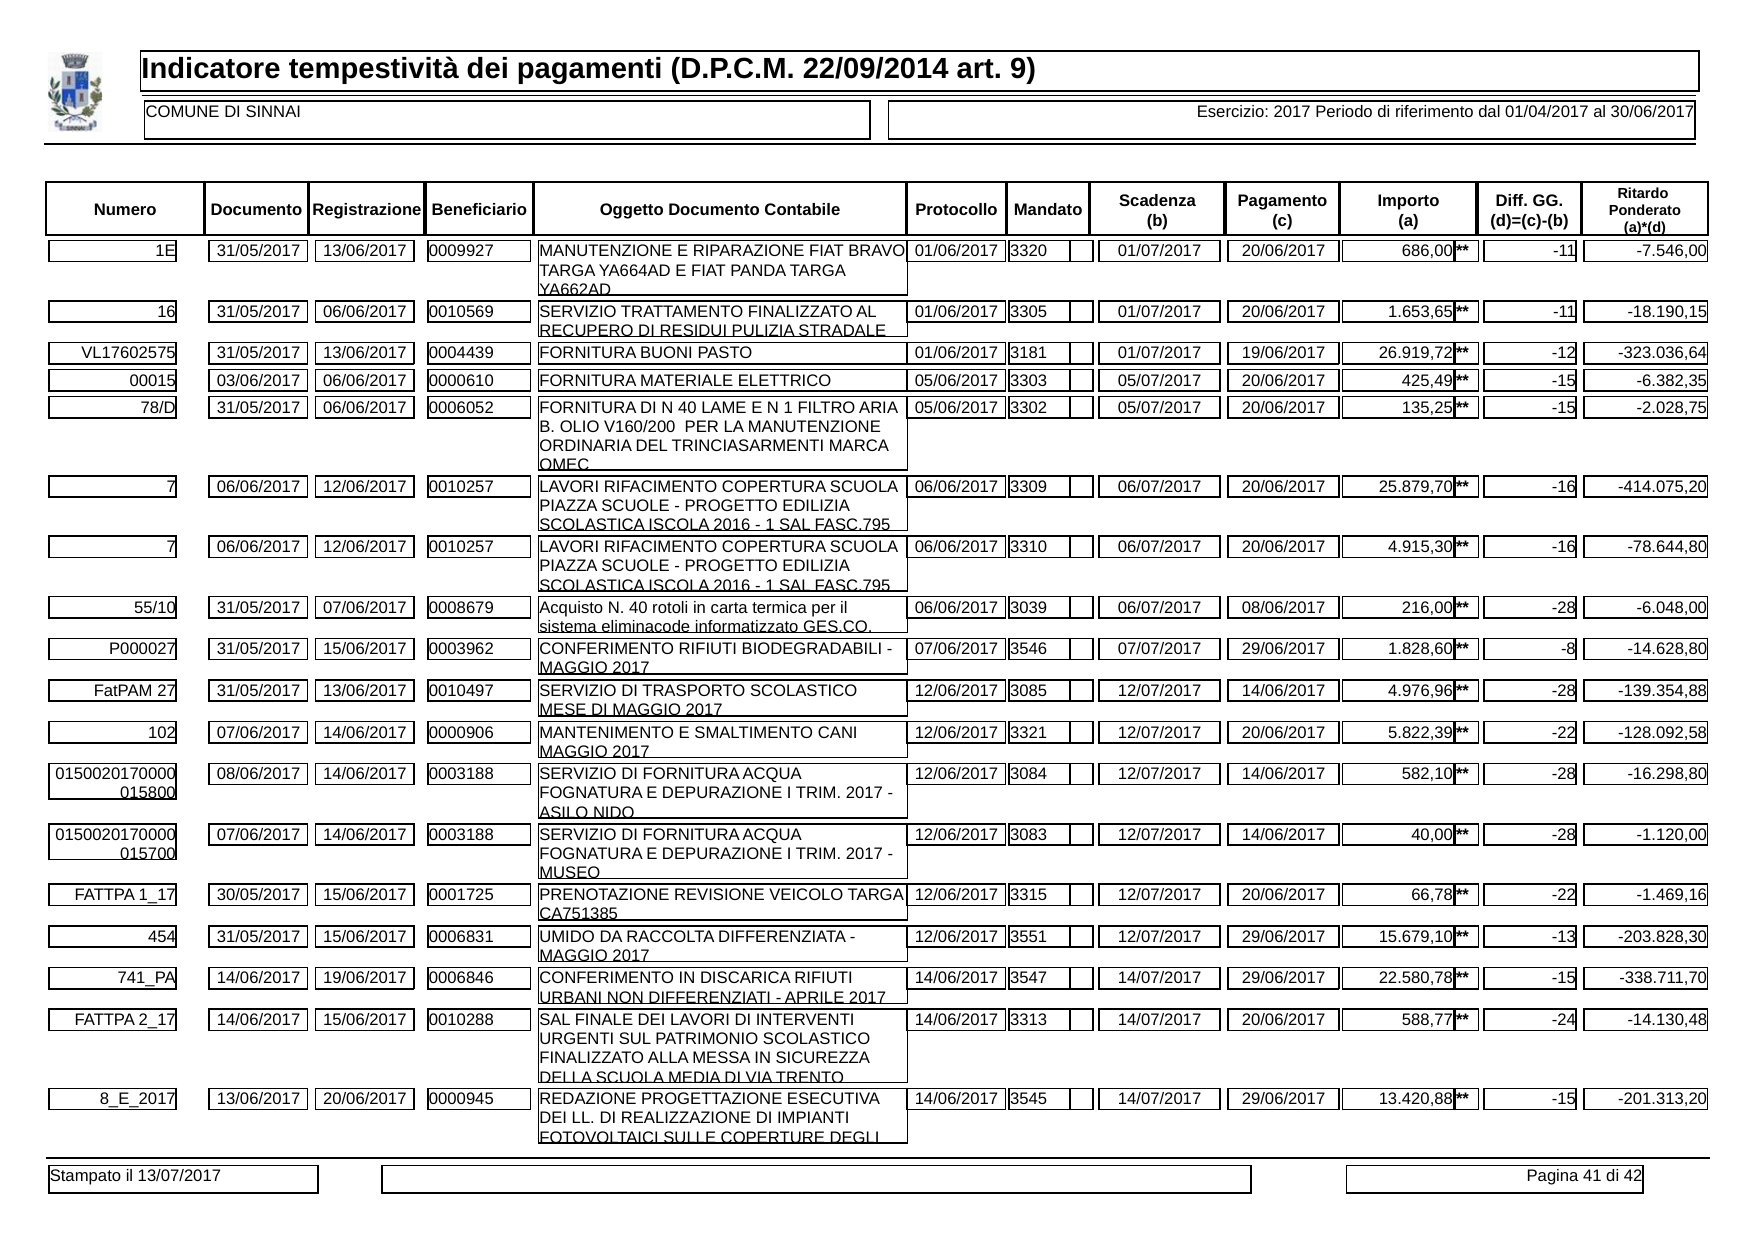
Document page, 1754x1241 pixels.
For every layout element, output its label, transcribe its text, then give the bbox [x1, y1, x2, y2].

text -11 [1485, 302, 1575, 321]
text 0006846 [429, 968, 530, 987]
text Ritardo Ponderato (a)*(d) [1583, 185, 1707, 234]
text 13/06/2017 [316, 241, 413, 260]
text 3083 [1010, 825, 1069, 844]
text -2.028,75 [1585, 397, 1707, 417]
text 30/05/2017 [210, 885, 307, 904]
text 8_E_2017 [50, 1089, 175, 1108]
text 25.879,70 [1343, 477, 1453, 496]
text ** [1456, 1089, 1478, 1108]
text Acquisto N. 40 rotoli in carta termica per il sistema eliminacode informatizzato GES.CO. [539, 597, 907, 632]
text FORNITURA DI N 40 LAME E N 1 FILTRO ARIA B. OLIO V160/200 PER LA MANUTENZIONE ORDINARIA DEL TRINCIASARMENTI MARCA OMEC [539, 397, 907, 469]
text SERVIZIO DI FORNITURA ACQUA FOGNATURA E DEPURAZIONE I TRIM. 2017 - MUSEO [539, 825, 907, 878]
text 7 [50, 537, 175, 556]
text 12/06/2017 [316, 477, 413, 496]
text Pagamento (c) [1227, 191, 1338, 229]
text UMIDO DA RACCOLTA DIFFERENZIATA - MAGGIO 2017 [539, 927, 907, 961]
text 29/06/2017 [1229, 1089, 1338, 1108]
text Beneficiario [427, 199, 532, 219]
text 14/06/2017 [316, 722, 413, 742]
text 14/06/2017 [1229, 825, 1338, 844]
text 135,25 [1343, 397, 1453, 417]
text -28 [1485, 681, 1575, 700]
text 1.653,65 [1343, 302, 1453, 321]
text 31/05/2017 [210, 302, 307, 321]
text 20/06/2017 [1229, 397, 1338, 417]
text 5.822,39 [1343, 722, 1453, 742]
text ** [1456, 343, 1478, 362]
text SAL FINALE DEI LAVORI DI INTERVENTI URGENTI SUL PATRIMONIO SCOLASTICO FINALIZZATO ALLA MESSA IN SICUREZZA DELLA SCUOLA MEDIA DI VIA TRENTO [539, 1010, 907, 1082]
text 31/05/2017 [210, 597, 307, 617]
text 0000906 [429, 722, 530, 742]
text 66,78 [1343, 885, 1453, 904]
text 12/06/2017 [908, 825, 1005, 844]
text LAVORI RIFACIMENTO COPERTURA SCUOLA PIAZZA SCUOLE - PROGETTO EDILIZIA SCOLASTICA ISCOLA 2016 - 1 SAL FASC.795 [539, 537, 907, 590]
text ** [1456, 302, 1478, 321]
text 14/06/2017 [210, 968, 307, 987]
text 0000945 [429, 1089, 530, 1108]
text COMUNE DI SINNAI [145, 102, 869, 121]
text 0010257 [429, 477, 530, 496]
text 00015 [50, 370, 175, 389]
text 0006052 [429, 397, 530, 417]
text Numero [47, 199, 203, 219]
text P000027 [50, 639, 175, 658]
text Diff. GG. (d)=(c)-(b) [1479, 191, 1580, 229]
text -28 [1485, 597, 1575, 617]
text 14/06/2017 [908, 968, 1005, 987]
text -201.313,20 [1585, 1089, 1707, 1108]
text -18.190,15 [1585, 302, 1707, 321]
text -15 [1485, 968, 1575, 987]
text -22 [1485, 885, 1575, 904]
text Indicatore tempestività dei pagamenti (D.P.C.M. 22/09/2014 art. 9) [141, 52, 1698, 85]
text Esercizio: 2017 Periodo di riferimento dal 01/04/2017 al 30/06/2017 [889, 102, 1694, 121]
text 7 [50, 477, 175, 496]
text -11 [1485, 241, 1575, 260]
text 06/07/2017 [1100, 537, 1219, 556]
text ** [1456, 764, 1478, 783]
text 588,77 [1343, 1010, 1453, 1029]
text -7.546,00 [1585, 241, 1707, 260]
text SERVIZIO DI TRASPORTO SCOLASTICO MESE DI MAGGIO 2017 [539, 681, 907, 715]
text 0150020170000015800 [50, 764, 175, 798]
text -128.092,58 [1585, 722, 1707, 742]
text 14/06/2017 [210, 1010, 307, 1029]
text 05/07/2017 [1100, 370, 1219, 389]
text 14/06/2017 [1229, 681, 1338, 700]
text CONFERIMENTO IN DISCARICA RIFIUTI URBANI NON DIFFERENZIATI - APRILE 2017 [539, 968, 907, 1003]
text 01/06/2017 [908, 241, 1005, 260]
text 425,49 [1343, 370, 1453, 389]
text 0010257 [429, 537, 530, 556]
text 55/10 [50, 597, 175, 617]
text -16.298,80 [1585, 764, 1707, 783]
text 12/06/2017 [908, 764, 1005, 783]
text Scadenza (b) [1091, 191, 1223, 229]
text -139.354,88 [1585, 681, 1707, 700]
text 4.976,96 [1343, 681, 1453, 700]
text 01/06/2017 [908, 302, 1005, 321]
text PRENOTAZIONE REVISIONE VEICOLO TARGA CA751385 [539, 885, 907, 919]
text Registrazione [310, 199, 423, 219]
text ** [1456, 537, 1478, 556]
text REDAZIONE PROGETTAZIONE ESECUTIVA DEI LL. DI REALIZZAZIONE DI IMPIANTI FOTOVOLTAICI SULLE COPERTURE DEGLI [539, 1089, 907, 1142]
text ** [1456, 597, 1478, 617]
text 29/06/2017 [1229, 927, 1338, 946]
text -78.644,80 [1585, 537, 1707, 556]
text 0001725 [429, 885, 530, 904]
text 0004439 [429, 343, 530, 362]
text ** [1456, 722, 1478, 742]
text -22 [1485, 722, 1575, 742]
text FATTPA 2_17 [50, 1010, 175, 1029]
text 686,00 [1343, 241, 1453, 260]
text -13 [1485, 927, 1575, 946]
text 14/07/2017 [1100, 1010, 1219, 1029]
text 102 [50, 722, 175, 742]
text 16 [50, 302, 175, 321]
text -15 [1485, 1089, 1575, 1108]
text ** [1456, 825, 1478, 844]
text 01/07/2017 [1100, 241, 1219, 260]
text -323.036,64 [1585, 343, 1707, 362]
text 3305 [1010, 302, 1069, 321]
text ** [1456, 370, 1478, 389]
text FatPAM 27 [50, 681, 175, 700]
text 31/05/2017 [210, 397, 307, 417]
text 20/06/2017 [1229, 241, 1338, 260]
text ** [1456, 241, 1478, 260]
text ** [1456, 885, 1478, 904]
text 08/06/2017 [1229, 597, 1338, 617]
text 14/07/2017 [1100, 1089, 1219, 1108]
text 3313 [1010, 1010, 1069, 1029]
text 0010288 [429, 1010, 530, 1029]
text 12/06/2017 [316, 537, 413, 556]
text 12/06/2017 [908, 927, 1005, 946]
text 12/06/2017 [908, 885, 1005, 904]
text 07/06/2017 [210, 825, 307, 844]
text Oggetto Documento Contabile [535, 199, 905, 219]
text 3321 [1010, 722, 1069, 742]
text Documento [206, 199, 307, 219]
text Importo (a) [1341, 191, 1475, 229]
text -8 [1485, 639, 1575, 658]
text 31/05/2017 [210, 241, 307, 260]
text 0003188 [429, 825, 530, 844]
text -338.711,70 [1585, 968, 1707, 987]
text SERVIZIO TRATTAMENTO FINALIZZATO AL RECUPERO DI RESIDUI PULIZIA STRADALE [539, 302, 907, 336]
text -6.048,00 [1585, 597, 1707, 617]
text 12/07/2017 [1100, 722, 1219, 742]
text 15/06/2017 [316, 1010, 413, 1029]
text MANTENIMENTO E SMALTIMENTO CANI MAGGIO 2017 [539, 722, 907, 757]
text VL17602575 [50, 343, 175, 362]
text 13.420,88 [1343, 1089, 1453, 1108]
text 06/07/2017 [1100, 597, 1219, 617]
text ** [1456, 1010, 1478, 1029]
text 12/06/2017 [908, 681, 1005, 700]
text 20/06/2017 [1229, 370, 1338, 389]
text 19/06/2017 [1229, 343, 1338, 362]
text 12/06/2017 [908, 722, 1005, 742]
text 1.828,60 [1343, 639, 1453, 658]
text 0010497 [429, 681, 530, 700]
text -14.130,48 [1585, 1010, 1707, 1029]
text 14/06/2017 [316, 764, 413, 783]
text -1.469,16 [1585, 885, 1707, 904]
text SERVIZIO DI FORNITURA ACQUA FOGNATURA E DEPURAZIONE I TRIM. 2017 - ASILO NIDO [539, 764, 907, 817]
text 20/06/2017 [1229, 1010, 1338, 1029]
text 07/06/2017 [316, 597, 413, 617]
text 07/06/2017 [908, 639, 1005, 658]
text 06/06/2017 [908, 537, 1005, 556]
text FORNITURA MATERIALE ELETTRICO [539, 370, 906, 389]
text -28 [1485, 825, 1575, 844]
text FORNITURA BUONI PASTO [539, 343, 906, 362]
text 13/06/2017 [210, 1089, 307, 1108]
text 14/06/2017 [908, 1010, 1005, 1029]
text 12/07/2017 [1100, 885, 1219, 904]
text 3181 [1010, 343, 1069, 362]
text 78/D [50, 397, 175, 417]
text 3315 [1010, 885, 1069, 904]
text 26.919,72 [1343, 343, 1453, 362]
text 20/06/2017 [1229, 477, 1338, 496]
text 0010569 [429, 302, 530, 321]
text 29/06/2017 [1229, 639, 1338, 658]
text 31/05/2017 [210, 927, 307, 946]
text 14/06/2017 [1229, 764, 1338, 783]
text 3309 [1010, 477, 1069, 496]
text 20/06/2017 [1229, 302, 1338, 321]
text 3039 [1010, 597, 1069, 617]
text 06/06/2017 [210, 477, 307, 496]
text 216,00 [1343, 597, 1453, 617]
picture [47, 52, 103, 132]
text 0008679 [429, 597, 530, 617]
text 0003962 [429, 639, 530, 658]
text FATTPA 1_17 [50, 885, 175, 904]
text 12/07/2017 [1100, 681, 1219, 700]
text ** [1456, 397, 1478, 417]
text 3084 [1010, 764, 1069, 783]
text 0006831 [429, 927, 530, 946]
text -24 [1485, 1010, 1575, 1029]
text -414.075,20 [1585, 477, 1707, 496]
text 12/07/2017 [1100, 825, 1219, 844]
text 07/06/2017 [210, 722, 307, 742]
text Protocollo [908, 199, 1005, 219]
text -16 [1485, 477, 1575, 496]
text 14/06/2017 [316, 825, 413, 844]
text ** [1456, 968, 1478, 987]
text 15/06/2017 [316, 885, 413, 904]
text CONFERIMENTO RIFIUTI BIODEGRADABILI - MAGGIO 2017 [539, 639, 907, 673]
text 3545 [1010, 1089, 1069, 1108]
text ** [1456, 639, 1478, 658]
text -6.382,35 [1585, 370, 1707, 389]
text Stampato il 13/07/2017 [50, 1166, 317, 1185]
text 582,10 [1343, 764, 1453, 783]
text 3320 [1010, 241, 1069, 260]
text 20/06/2017 [1229, 885, 1338, 904]
text -12 [1485, 343, 1575, 362]
text 22.580,78 [1343, 968, 1453, 987]
text 13/06/2017 [316, 681, 413, 700]
text 07/07/2017 [1100, 639, 1219, 658]
text -203.828,30 [1585, 927, 1707, 946]
text 15/06/2017 [316, 639, 413, 658]
text ** [1456, 477, 1478, 496]
text 01/07/2017 [1100, 302, 1219, 321]
text 0003188 [429, 764, 530, 783]
text 08/06/2017 [210, 764, 307, 783]
text 20/06/2017 [1229, 537, 1338, 556]
text 15.679,10 [1343, 927, 1453, 946]
text 06/06/2017 [316, 370, 413, 389]
text 20/06/2017 [316, 1089, 413, 1108]
text 29/06/2017 [1229, 968, 1338, 987]
text 4.915,30 [1343, 537, 1453, 556]
text 03/06/2017 [210, 370, 307, 389]
text 15/06/2017 [316, 927, 413, 946]
text 3551 [1010, 927, 1069, 946]
text -28 [1485, 764, 1575, 783]
text 01/06/2017 [908, 343, 1005, 362]
text LAVORI RIFACIMENTO COPERTURA SCUOLA PIAZZA SCUOLE - PROGETTO EDILIZIA SCOLASTICA ISCOLA 2016 - 1 SAL FASC.795 [539, 477, 907, 530]
text 05/06/2017 [908, 370, 1005, 389]
text 31/05/2017 [210, 343, 307, 362]
text 0000610 [429, 370, 530, 389]
text 3547 [1010, 968, 1069, 987]
text 01/07/2017 [1100, 343, 1219, 362]
text 14/06/2017 [908, 1089, 1005, 1108]
text 06/07/2017 [1100, 477, 1219, 496]
text ** [1456, 927, 1478, 946]
text 06/06/2017 [316, 397, 413, 417]
text 05/06/2017 [908, 397, 1005, 417]
text -14.628,80 [1585, 639, 1707, 658]
text 12/07/2017 [1100, 927, 1219, 946]
text 19/06/2017 [316, 968, 413, 987]
text 13/06/2017 [316, 343, 413, 362]
text MANUTENZIONE E RIPARAZIONE FIAT BRAVO TARGA YA664AD E FIAT PANDA TARGA YA662AD [539, 241, 907, 294]
text 12/07/2017 [1100, 764, 1219, 783]
text 3546 [1010, 639, 1069, 658]
text 14/07/2017 [1100, 968, 1219, 987]
text -15 [1485, 397, 1575, 417]
text Pagina 41 di 42 [1347, 1166, 1642, 1185]
text 40,00 [1343, 825, 1453, 844]
text 3310 [1010, 537, 1069, 556]
text 0150020170000015700 [50, 825, 175, 859]
text 20/06/2017 [1229, 722, 1338, 742]
text -15 [1485, 370, 1575, 389]
text 06/06/2017 [908, 477, 1005, 496]
text 31/05/2017 [210, 681, 307, 700]
text 06/06/2017 [908, 597, 1005, 617]
text 05/07/2017 [1100, 397, 1219, 417]
text 06/06/2017 [210, 537, 307, 556]
text 3085 [1010, 681, 1069, 700]
text -1.120,00 [1585, 825, 1707, 844]
text 3302 [1010, 397, 1069, 417]
text 1E [50, 241, 175, 260]
text 06/06/2017 [316, 302, 413, 321]
text 454 [50, 927, 175, 946]
text 3303 [1010, 370, 1069, 389]
text 741_PA [50, 968, 175, 987]
text -16 [1485, 537, 1575, 556]
text Mandato [1008, 199, 1088, 219]
text 0009927 [429, 241, 530, 260]
text 31/05/2017 [210, 639, 307, 658]
text ** [1456, 681, 1478, 700]
